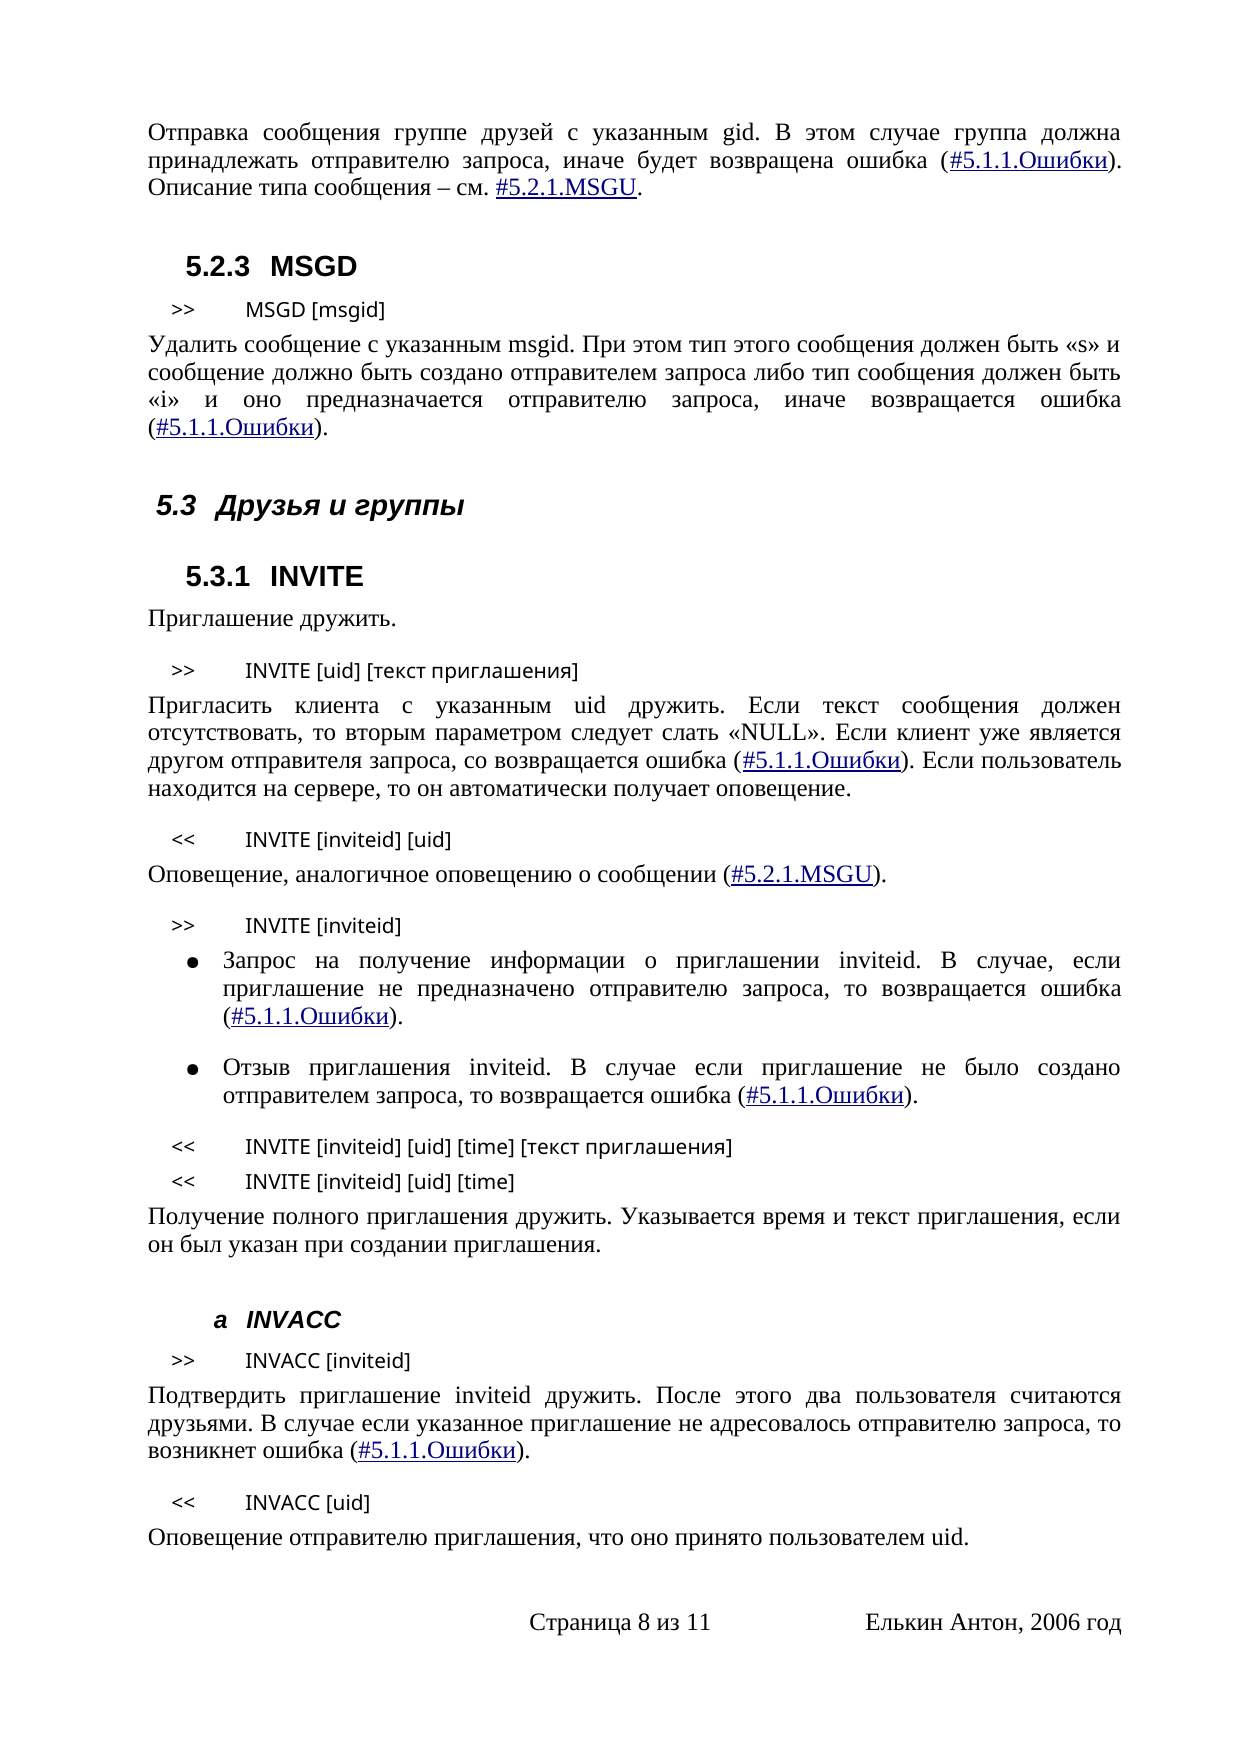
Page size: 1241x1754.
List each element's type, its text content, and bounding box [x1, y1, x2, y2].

list Запрос на получение информации о приглашении inviteid. В случае, если приглашение не предназначено отправителю запроса, то возвращается ошибка (#5.1.1.Ошибки). [185, 946, 1122, 1029]
text Приглашение дружить. [148, 604, 1122, 632]
text << INVITE [inviteid] [uid] [time] [текст приглашения] [171, 1132, 1122, 1161]
text >> MSGD [msgid] [171, 295, 1122, 323]
text Удалить сообщение с указанным msgid. При этом тип этого сообщения должен быть «s» и сообщение должно быть создано отправителем запроса либо тип сообщения должен быть «i» и оно предназначается отправителю запроса, иначе возвращается ошибка (#5.1.1.Ошибки). [148, 330, 1122, 441]
subtitle MSGD [177, 250, 1122, 282]
subtitle INVITE [177, 559, 1122, 592]
text Оповещение отправителю приглашения, что оно принято пользователем uid. [148, 1523, 1122, 1551]
text >> INVITE [uid] [текст приглашения] [171, 656, 1122, 684]
text >> INVACC [inviteid] [171, 1346, 1122, 1375]
text << INVITE [inviteid] [uid] [time] [171, 1167, 1122, 1196]
text Отправка сообщения группе друзей с указанным gid. В этом случае группа должна принадлежать отправителю запроса, иначе будет возвращена ошибка (#5.1.1.Ошибки). Описание типа сообщения – см. #5.2.1.MSGU. [148, 118, 1122, 201]
text Оповещение, аналогичное оповещению о сообщении (#5.2.1.MSGU). [148, 860, 1122, 888]
text >> INVITE [inviteid] [171, 912, 1122, 940]
list Отзыв приглашения inviteid. В случае если приглашение не было создано отправителем запроса, то возвращается ошибка (#5.1.1.Ошибки). [185, 1053, 1122, 1109]
subtitle INVACC [207, 1306, 1122, 1334]
subtitle Друзья и группы [148, 489, 1122, 522]
text << INVACC [uid] [171, 1488, 1122, 1516]
text Получение полного приглашения дружить. Указывается время и текст приглашения, если он был указан при создании приглашения. [148, 1202, 1122, 1257]
text Подтвердить приглашение inviteid дружить. После этого два пользователя считаются друзьями. В случае если указанное приглашение не адресовалось отправителю запроса, то возникнет ошибка (#5.1.1.Ошибки). [148, 1381, 1122, 1464]
text << INVITE [inviteid] [uid] [171, 825, 1122, 854]
text Пригласить клиента с указанным uid дружить. Если текст сообщения должен отсутствовать, то вторым параметром следует слать «NULL». Если клиент уже является другом отправителя запроса, со возвращается ошибка (#5.1.1.Ошибки). Если пользователь находится на сервере, то он автоматически получает оповещение. [148, 691, 1122, 802]
